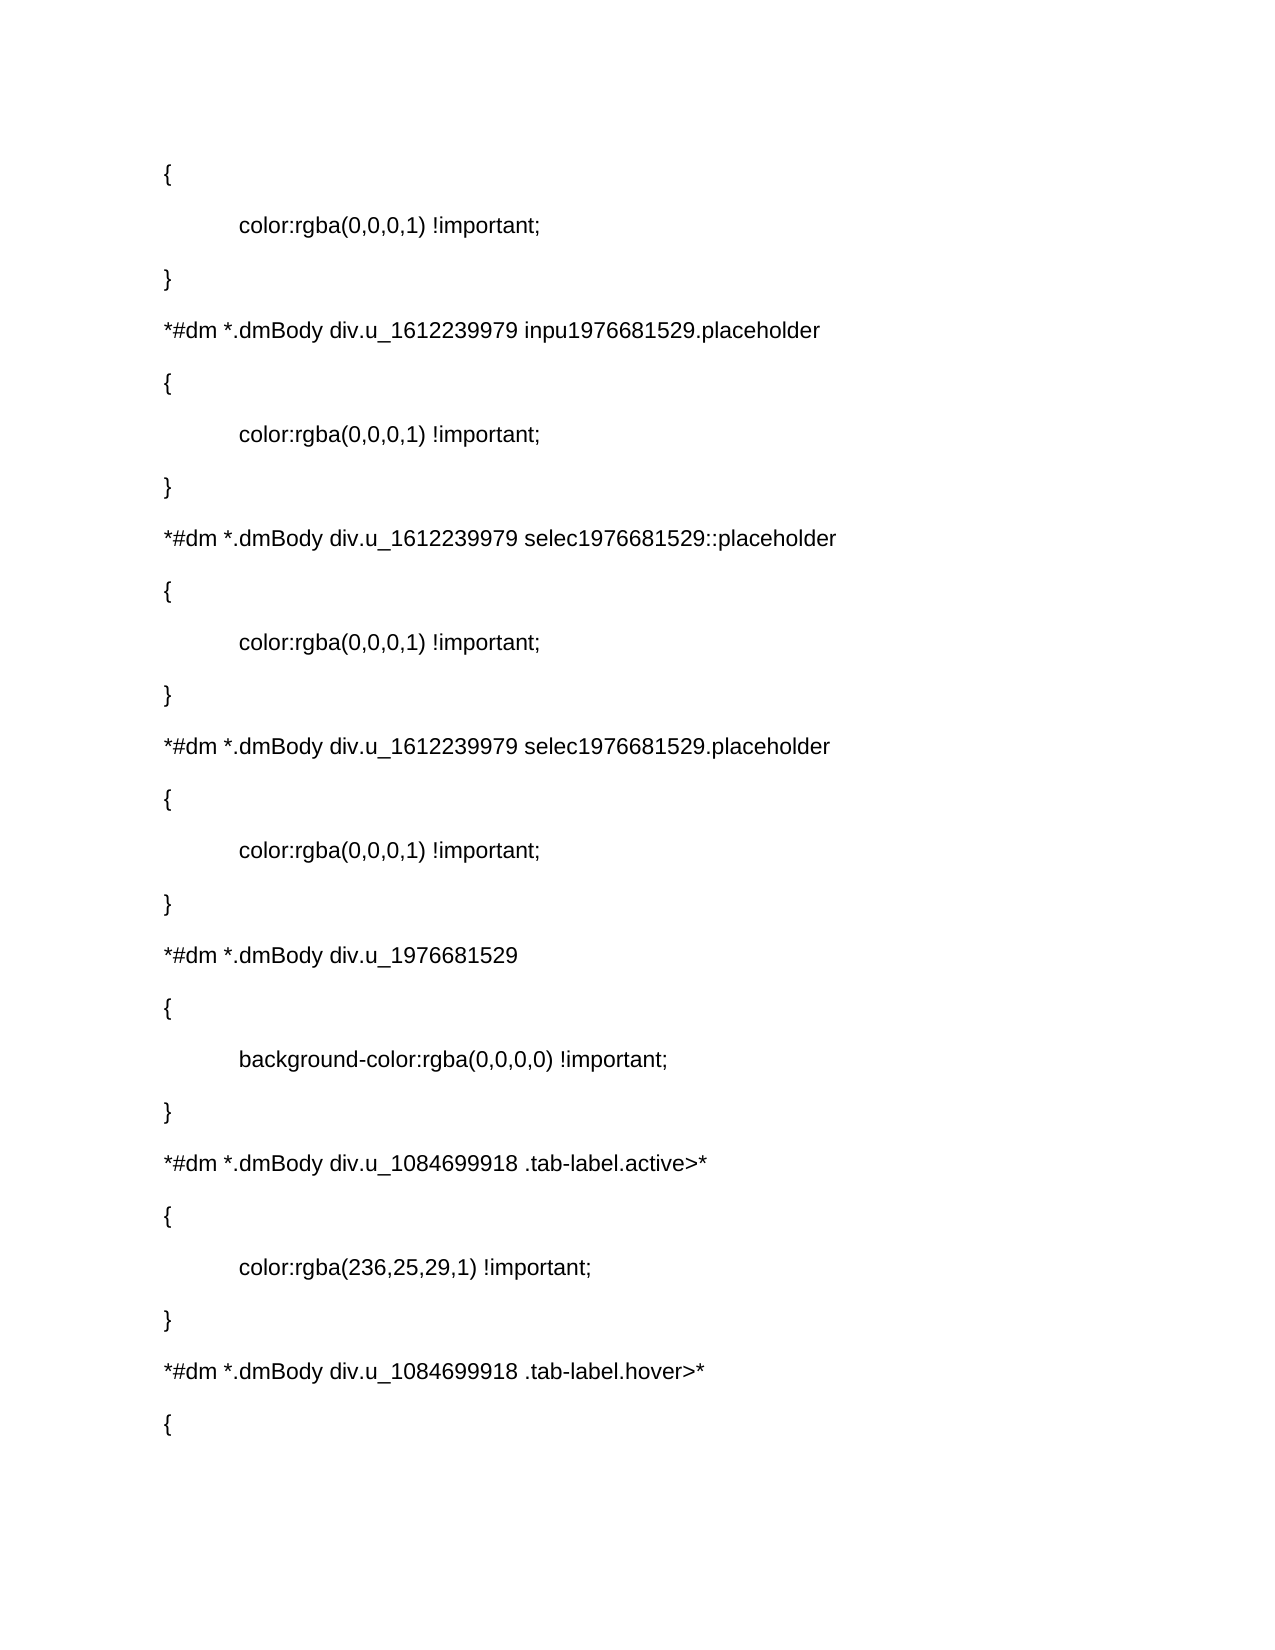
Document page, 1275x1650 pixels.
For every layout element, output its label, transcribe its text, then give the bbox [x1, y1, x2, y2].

table_cell } [153, 254, 1125, 306]
table_cell *#dm *.dmBody div.u_1612239979 selec1976681529.placeholder [153, 723, 1125, 775]
table_cell { [153, 1192, 1125, 1244]
table_cell { [153, 358, 1125, 410]
table_cell color:rgba(0,0,0,1) !important; [153, 410, 1125, 462]
table_cell *#dm *.dmBody div.u_1612239979 inpu1976681529.placeholder [153, 306, 1125, 358]
table_cell { [153, 567, 1125, 619]
table_cell } [153, 879, 1125, 931]
table_cell { [153, 1400, 1125, 1452]
table_cell *#dm *.dmBody div.u_1084699918 .tab-label.hover>* [153, 1348, 1125, 1400]
table_cell color:rgba(0,0,0,1) !important; [153, 202, 1125, 254]
table_cell { [153, 150, 1125, 202]
table_cell *#dm *.dmBody div.u_1612239979 selec1976681529::placeholder [153, 515, 1125, 567]
table_cell { [153, 775, 1125, 827]
table_cell color:rgba(0,0,0,1) !important; [153, 619, 1125, 671]
table_cell { [153, 983, 1125, 1035]
table_cell } [153, 463, 1125, 514]
table_cell color:rgba(236,25,29,1) !important; [153, 1244, 1125, 1296]
table_cell background-color:rgba(0,0,0,0) !important; [153, 1035, 1125, 1087]
table_cell } [153, 671, 1125, 723]
table_cell } [153, 1088, 1125, 1139]
table_cell color:rgba(0,0,0,1) !important; [153, 827, 1125, 879]
table_cell *#dm *.dmBody div.u_1084699918 .tab-label.active>* [153, 1140, 1125, 1192]
table_cell *#dm *.dmBody div.u_1976681529 [153, 931, 1125, 983]
table_cell } [153, 1296, 1125, 1348]
